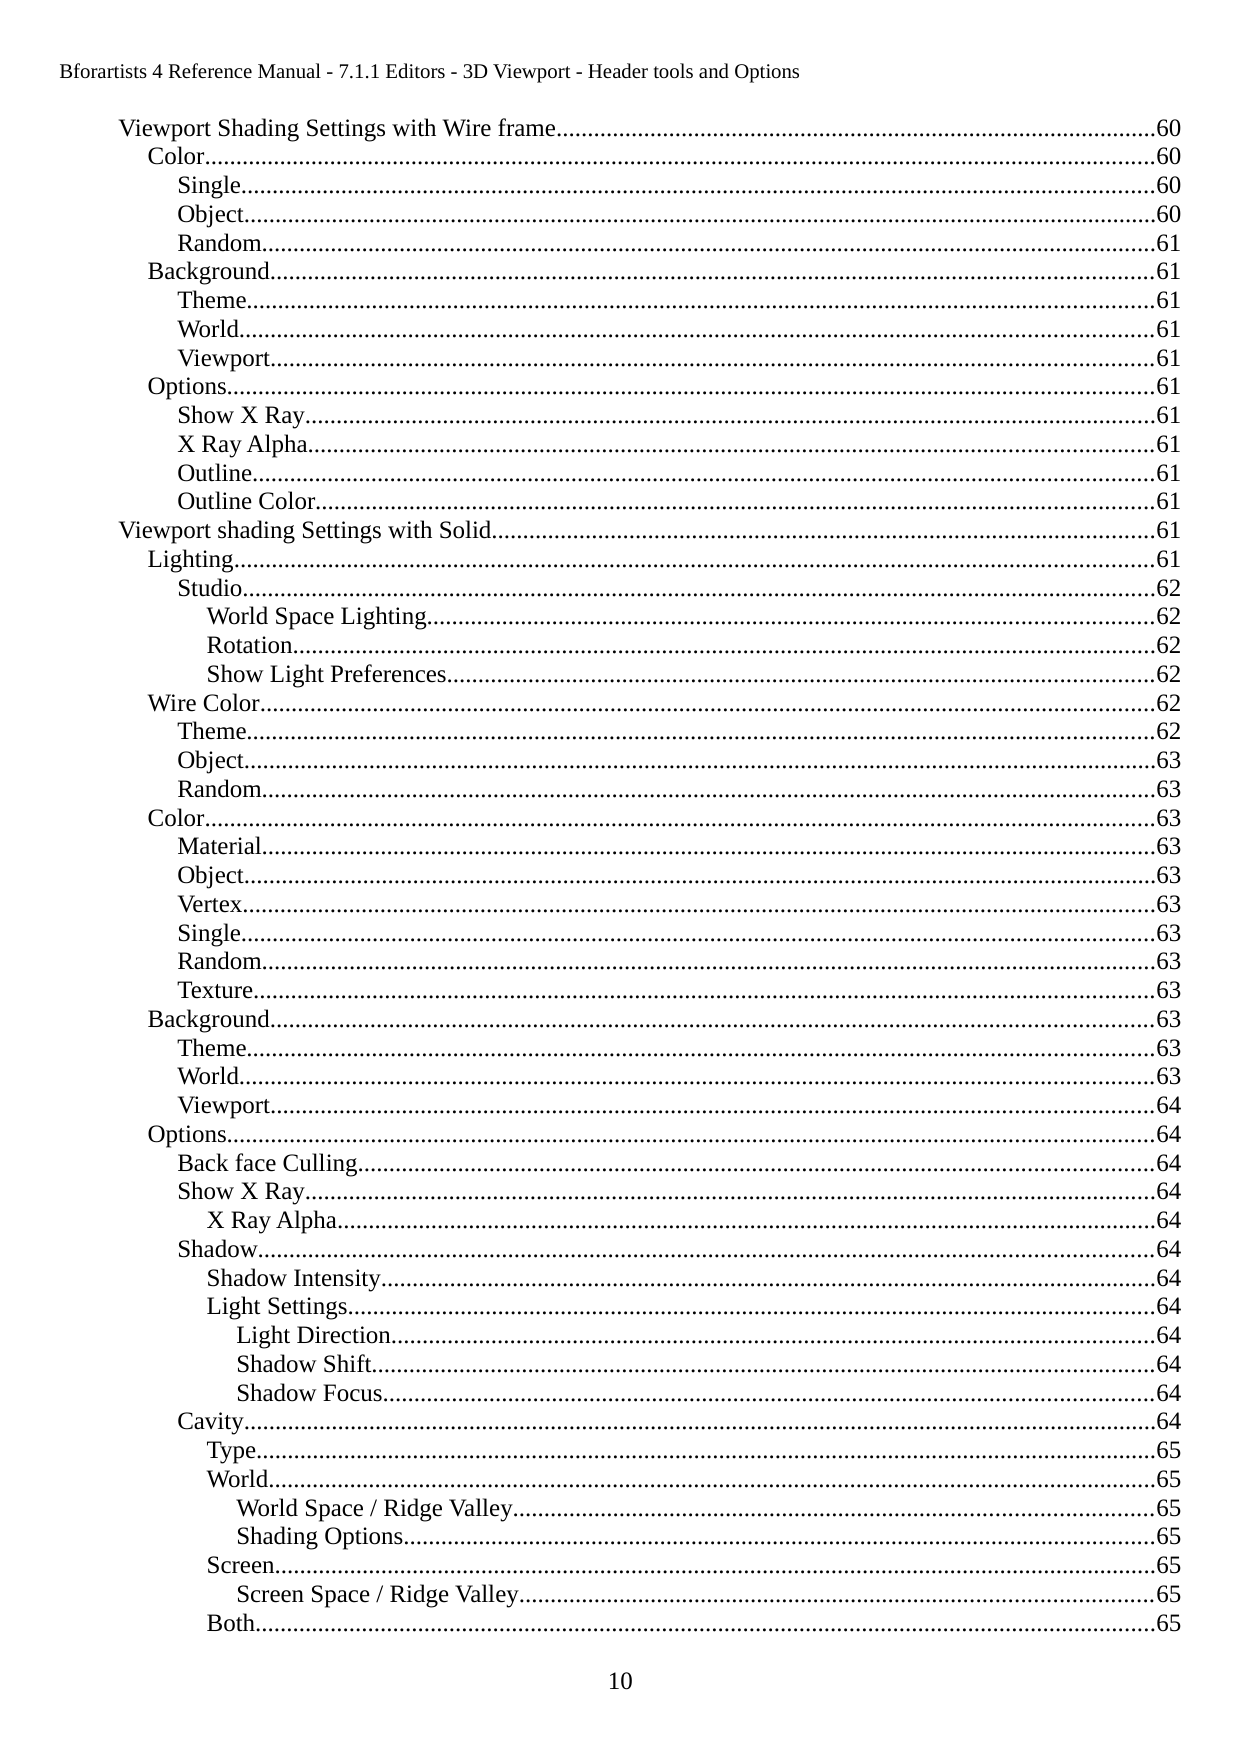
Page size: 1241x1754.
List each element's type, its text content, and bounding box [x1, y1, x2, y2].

text Texture 63 [177, 975, 1181, 1004]
text World Space Lighting 62 [206, 601, 1181, 630]
text Shadow 64 [177, 1234, 1181, 1263]
text Random 63 [177, 946, 1181, 975]
text World Space / Ridge Valley 65 [236, 1493, 1181, 1521]
text Both 65 [206, 1608, 1181, 1636]
text Show X Ray 61 [177, 400, 1181, 429]
text Lighting 61 [147, 544, 1181, 573]
text Color 60 [147, 141, 1181, 170]
text Theme 61 [177, 285, 1181, 314]
text Shadow Intensity 64 [206, 1263, 1181, 1291]
text Shadow Shift 64 [236, 1349, 1181, 1378]
text Single 63 [177, 918, 1181, 946]
text Light Settings 64 [206, 1291, 1181, 1320]
text Rotation 62 [206, 630, 1181, 659]
text Studio 62 [177, 573, 1181, 601]
text World 61 [177, 314, 1181, 343]
text Random 61 [177, 228, 1181, 256]
text Single 60 [177, 170, 1181, 199]
text Background 61 [147, 256, 1181, 285]
text Object 63 [177, 860, 1181, 889]
text X Ray Alpha 61 [177, 429, 1181, 458]
text Theme 63 [177, 1033, 1181, 1061]
text Back face Culling 64 [177, 1148, 1181, 1176]
text Wire Color 62 [147, 688, 1181, 716]
text Background 63 [147, 1004, 1181, 1033]
text Screen Space / Ridge Valley 65 [236, 1579, 1181, 1608]
text Cavity 64 [177, 1406, 1181, 1435]
text Viewport shading Settings with Solid 61 [118, 515, 1181, 544]
text X Ray Alpha 64 [206, 1205, 1181, 1234]
text Outline Color 61 [177, 486, 1181, 515]
text Show X Ray 64 [177, 1176, 1181, 1205]
text Show Light Preferences 62 [206, 659, 1181, 688]
text Shading Options 65 [236, 1521, 1181, 1550]
text Type 65 [206, 1435, 1181, 1464]
text Viewport 61 [177, 343, 1181, 371]
text Vertex 63 [177, 889, 1181, 918]
text Object 63 [177, 745, 1181, 774]
text Shadow Focus 64 [236, 1378, 1181, 1406]
text Material 63 [177, 831, 1181, 860]
text World 63 [177, 1061, 1181, 1090]
text Options 64 [147, 1119, 1181, 1148]
text Outline 61 [177, 458, 1181, 486]
text Object 60 [177, 199, 1181, 228]
text World 65 [206, 1464, 1181, 1493]
text Light Direction 64 [236, 1320, 1181, 1349]
text Options 61 [147, 371, 1181, 400]
text Viewport 64 [177, 1090, 1181, 1119]
text Viewport Shading Settings with Wire frame 60 [118, 113, 1181, 141]
text Color 63 [147, 803, 1181, 831]
text Random 63 [177, 774, 1181, 803]
text Theme 62 [177, 716, 1181, 745]
text Screen 65 [206, 1550, 1181, 1579]
